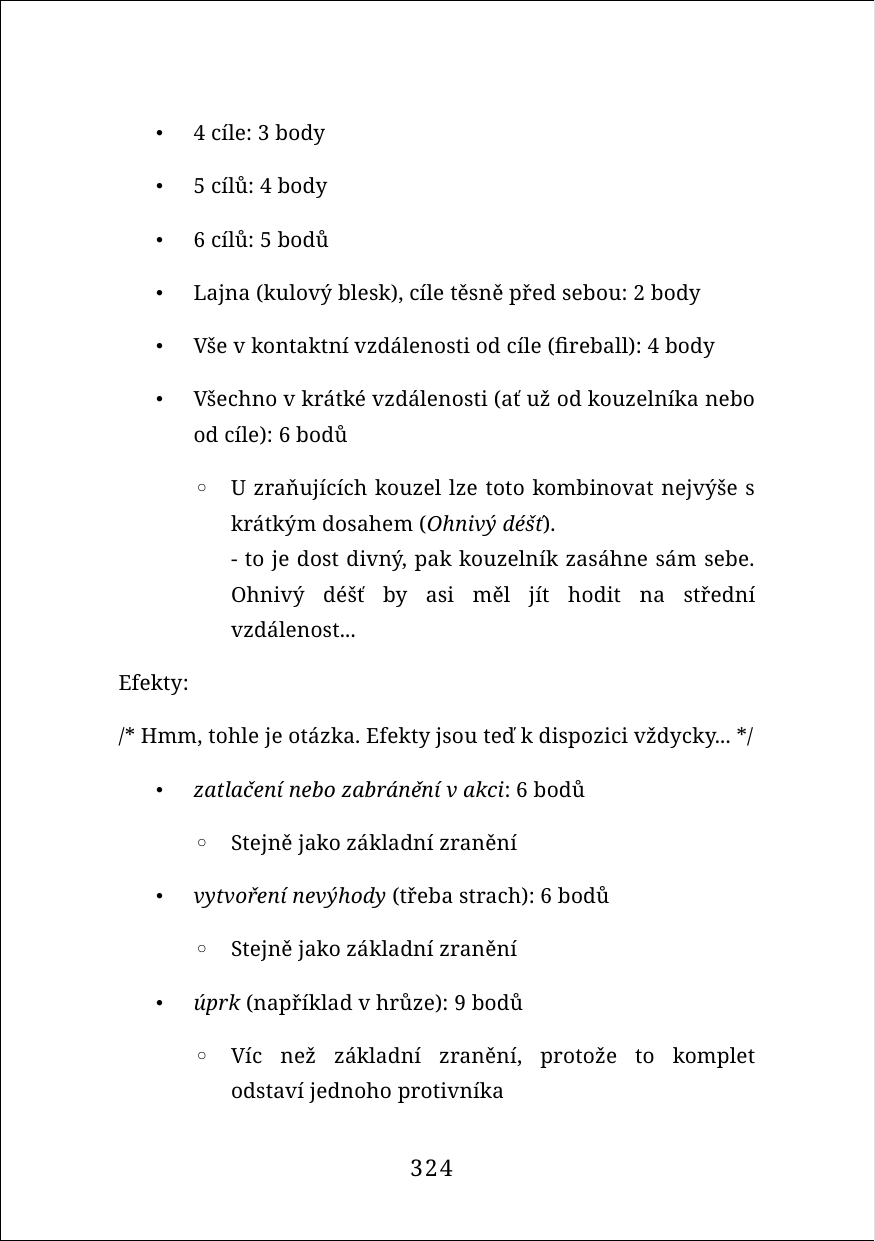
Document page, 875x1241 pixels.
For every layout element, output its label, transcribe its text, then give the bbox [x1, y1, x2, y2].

list Vše v kontaktní vzdálenosti od cíle (fireball): 4 body [156, 331, 756, 359]
list úprk (například v hrůze): 9 bodů [156, 988, 756, 1016]
list Všechno v krátké vzdálenosti (ať už od kouzelníka nebo od cíle): 6 bodů [156, 384, 756, 448]
text /* Hmm, tohle je otázka. Efekty jsou teď k dispozici vždycky... */ [118, 722, 756, 750]
text Efekty: [118, 668, 756, 697]
list U zraňujících kouzel lze toto kombinovat nejvýše s krátkým dosahem (Ohnivý déšť). - to je dost divný, pak kouzelník zasáhne sám sebe. Ohnivý déšť by asi měl jít hodit na střední vzdálenost... [193, 473, 756, 644]
list 6 cílů: 5 bodů [156, 225, 756, 253]
list 5 cílů: 4 body [156, 171, 756, 200]
list Stejně jako základní zranění [193, 828, 756, 857]
list Víc než základní zranění, protože to komplet odstaví jednoho protivníka [193, 1041, 756, 1105]
list 4 cíle: 3 body [156, 118, 756, 147]
list Stejně jako základní zranění [193, 934, 756, 963]
list zatlačení nebo zabránění v akci: 6 bodů [156, 775, 756, 803]
list vytvoření nevýhody (třeba strach): 6 bodů [156, 881, 756, 910]
list Lajna (kulový blesk), cíle těsně před sebou: 2 body [156, 278, 756, 306]
